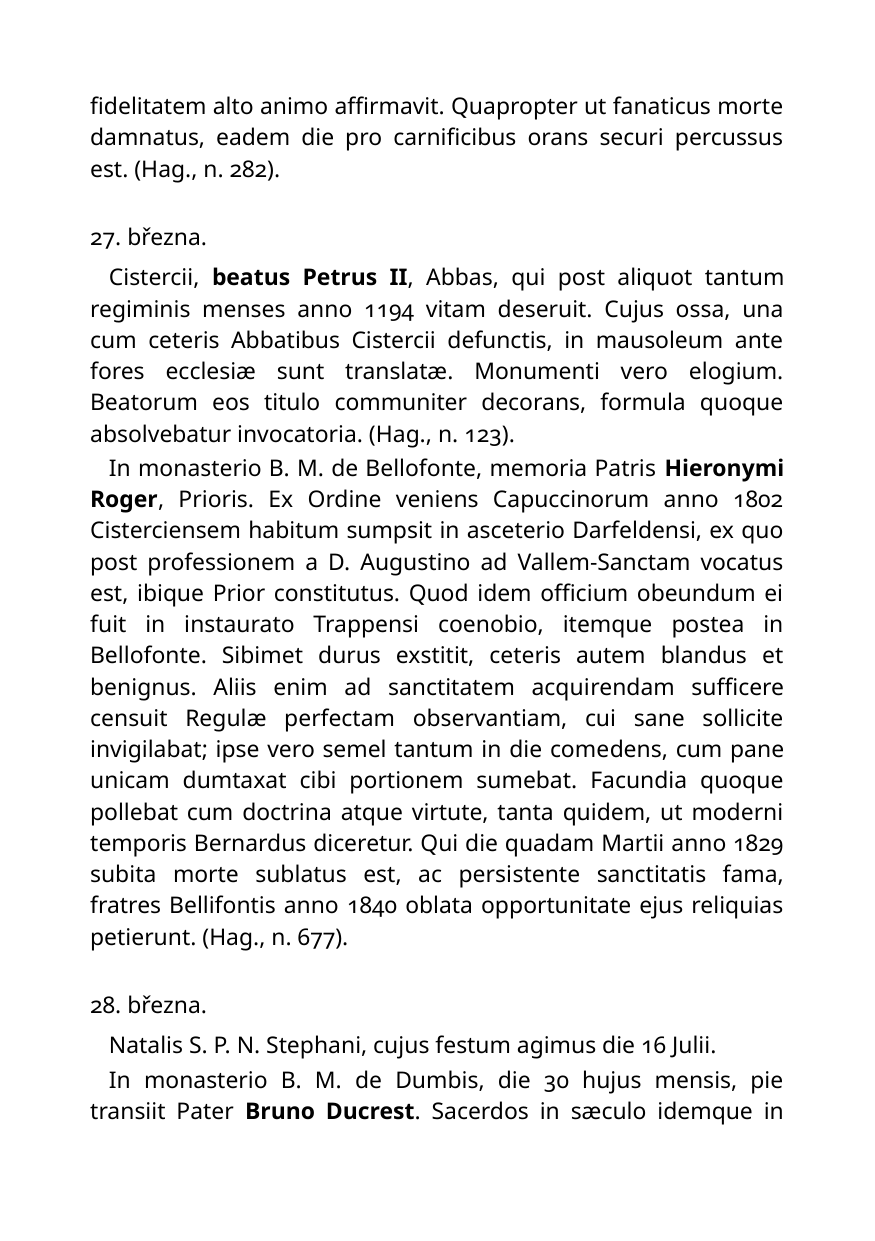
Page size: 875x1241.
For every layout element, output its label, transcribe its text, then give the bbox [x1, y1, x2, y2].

text Natalis S. P. N. Stephani, cujus festum agimus die 16 Julii. [90, 1029, 784, 1061]
text 27. března. [90, 221, 784, 252]
text fidelitatem alto animo affirmavit. Quapropter ut fanaticus morte damnatus, eadem die pro carnificibus orans securi percussus est. (Hag., n. 282). [90, 90, 784, 184]
text In monasterio B. M. de Bellofonte, memoria Patris Hieronymi Roger, Prioris. Ex Ordine veniens Capuccinorum anno 1802 Cisterciensem habitum sumpsit in asceterio Darfeldensi, ex quo post professionem a D. Augustino ad Vallem-Sanctam vocatus est, ibique Prior constitutus. Quod idem officium obeundum ei fuit in instaurato Trappensi coenobio, itemque postea in Bellofonte. Sibimet durus exstitit, ceteris autem blandus et benignus. Aliis enim ad sanctitatem acqui­rendam sufficere censuit Regulæ perfectam observantiam, cui sane sollicite invigilabat; ipse vero semel tantum in die come­dens, cum pane unicam dumtaxat cibi portionem sumebat. Facundia quoque pollebat cum doctrina atque virtute, tanta quidem, ut moderni temporis Bernardus diceretur. Qui die quadam Martii anno 1829 subita morte sublatus est, ac persi­stente sanctitatis fama, fratres Bellifontis anno 1840 oblata opportunitate ejus reliquias petierunt. (Hag., n. 677). [90, 452, 784, 952]
text Cistercii, beatus Petrus II, Abbas, qui post aliquot tan­tum regiminis menses anno 1194 vitam deseruit. Cujus ossa, una cum ceteris Abbatibus Cistercii defunctis, in mausoleum ante fores ecclesiæ sunt translatæ. Monumenti vero elogium. Beatorum eos titulo communiter decorans, formula quoque absolvebatur invocatoria. (Hag., n. 123). [90, 261, 784, 449]
text In monasterio B. M. de Dumbis, die 30 hujus mensis, pie transiit Pater Bruno Ducrest. Sacerdos in sæculo idemque in [90, 1063, 784, 1126]
text 28. března. [90, 989, 784, 1020]
